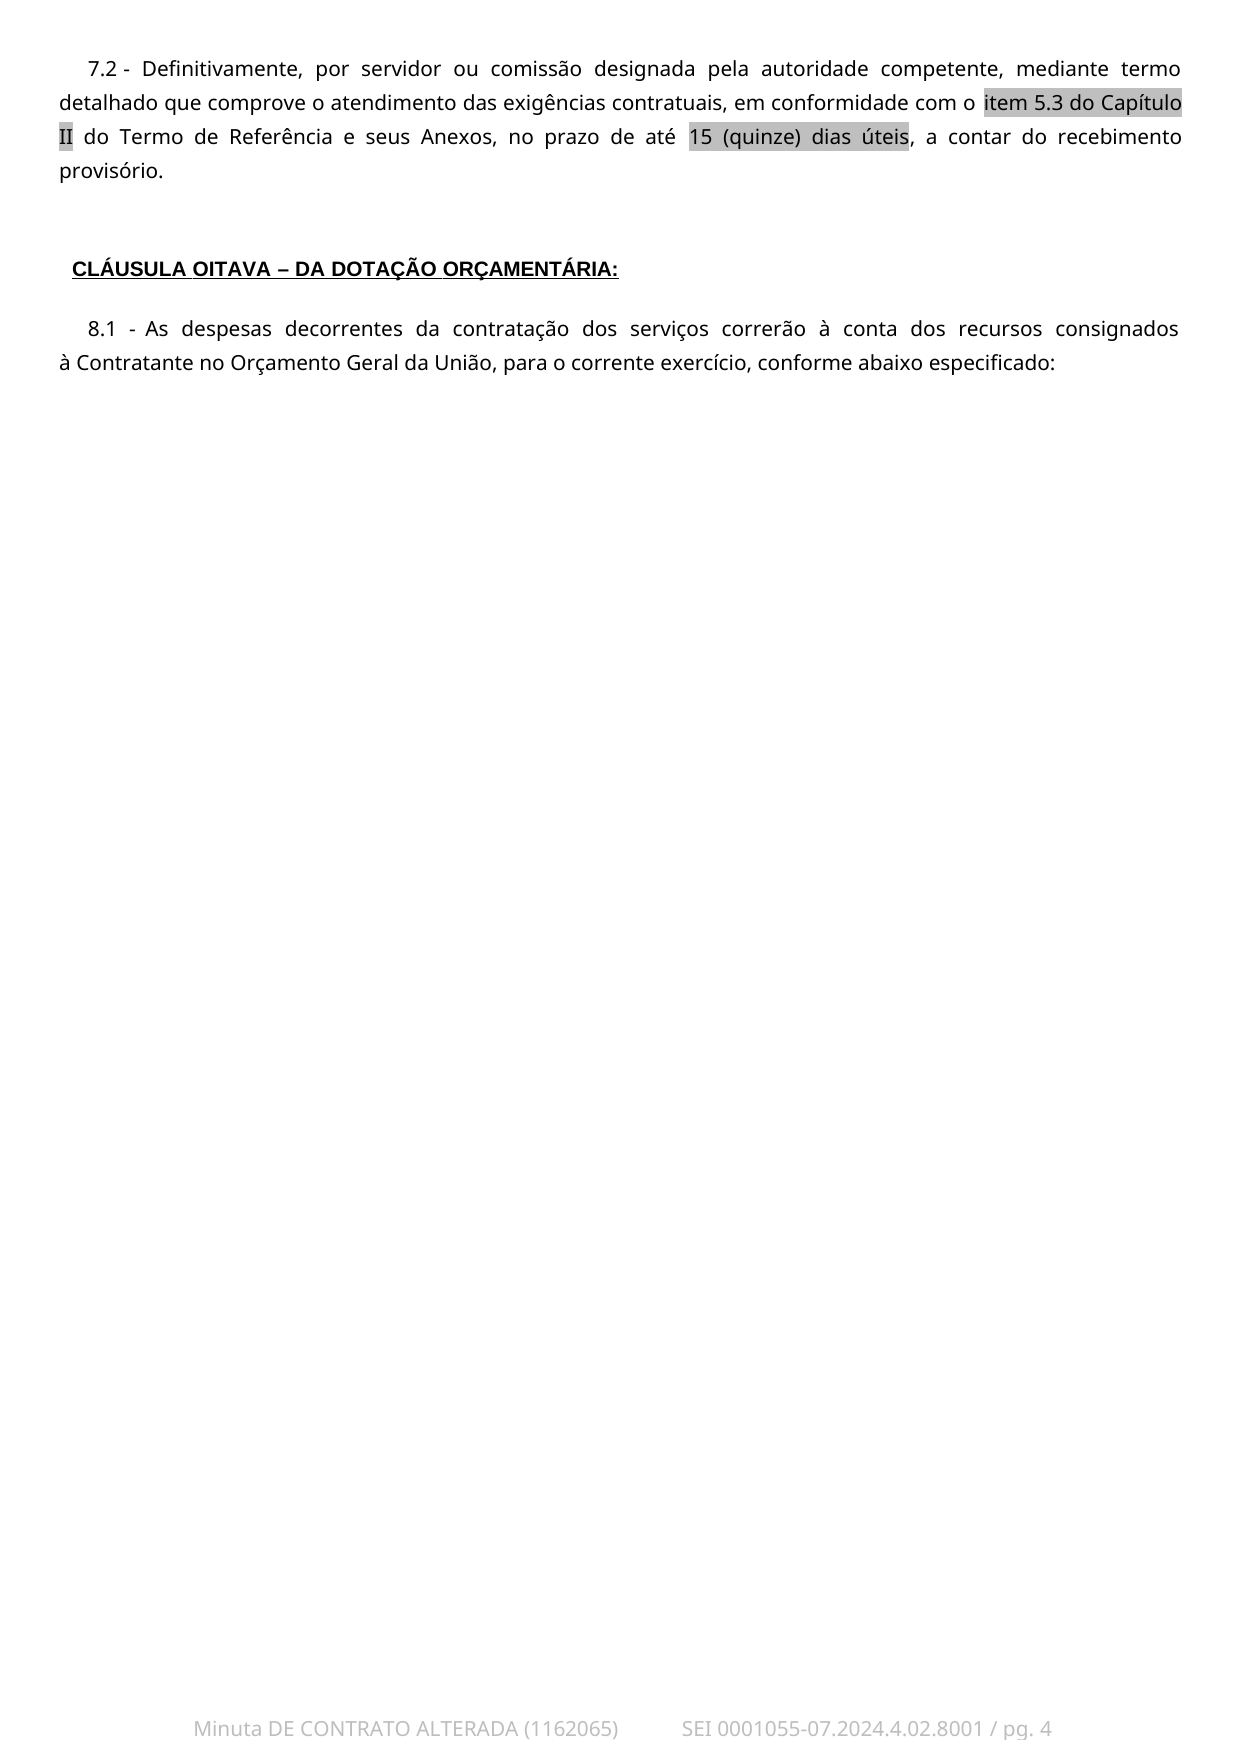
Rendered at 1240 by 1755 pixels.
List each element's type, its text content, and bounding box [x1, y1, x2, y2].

text CLÁUSULA OITAVA – DA DOTAÇÃO ORÇAMENTÁRIA: [72, 257, 1195, 281]
list - Definitivamente, por servidor ou comissão designada pela autoridade competente, mediante termo detalhado que comprove o atendimento das exigências contratuais, em conformidade com o item 5.3 do Capítulo II do Termo de Referência e seus Anexos, no prazo de até 15 (quinze) dias úteis, a contar do recebimento provisório. [59, 54, 1182, 185]
list - As despesas decorrentes da contratação dos serviços correrão à conta dos recursos consignados à Contratante no Orçamento Geral da União, para o corrente exercício, conforme abaixo especificado: [59, 314, 1179, 376]
